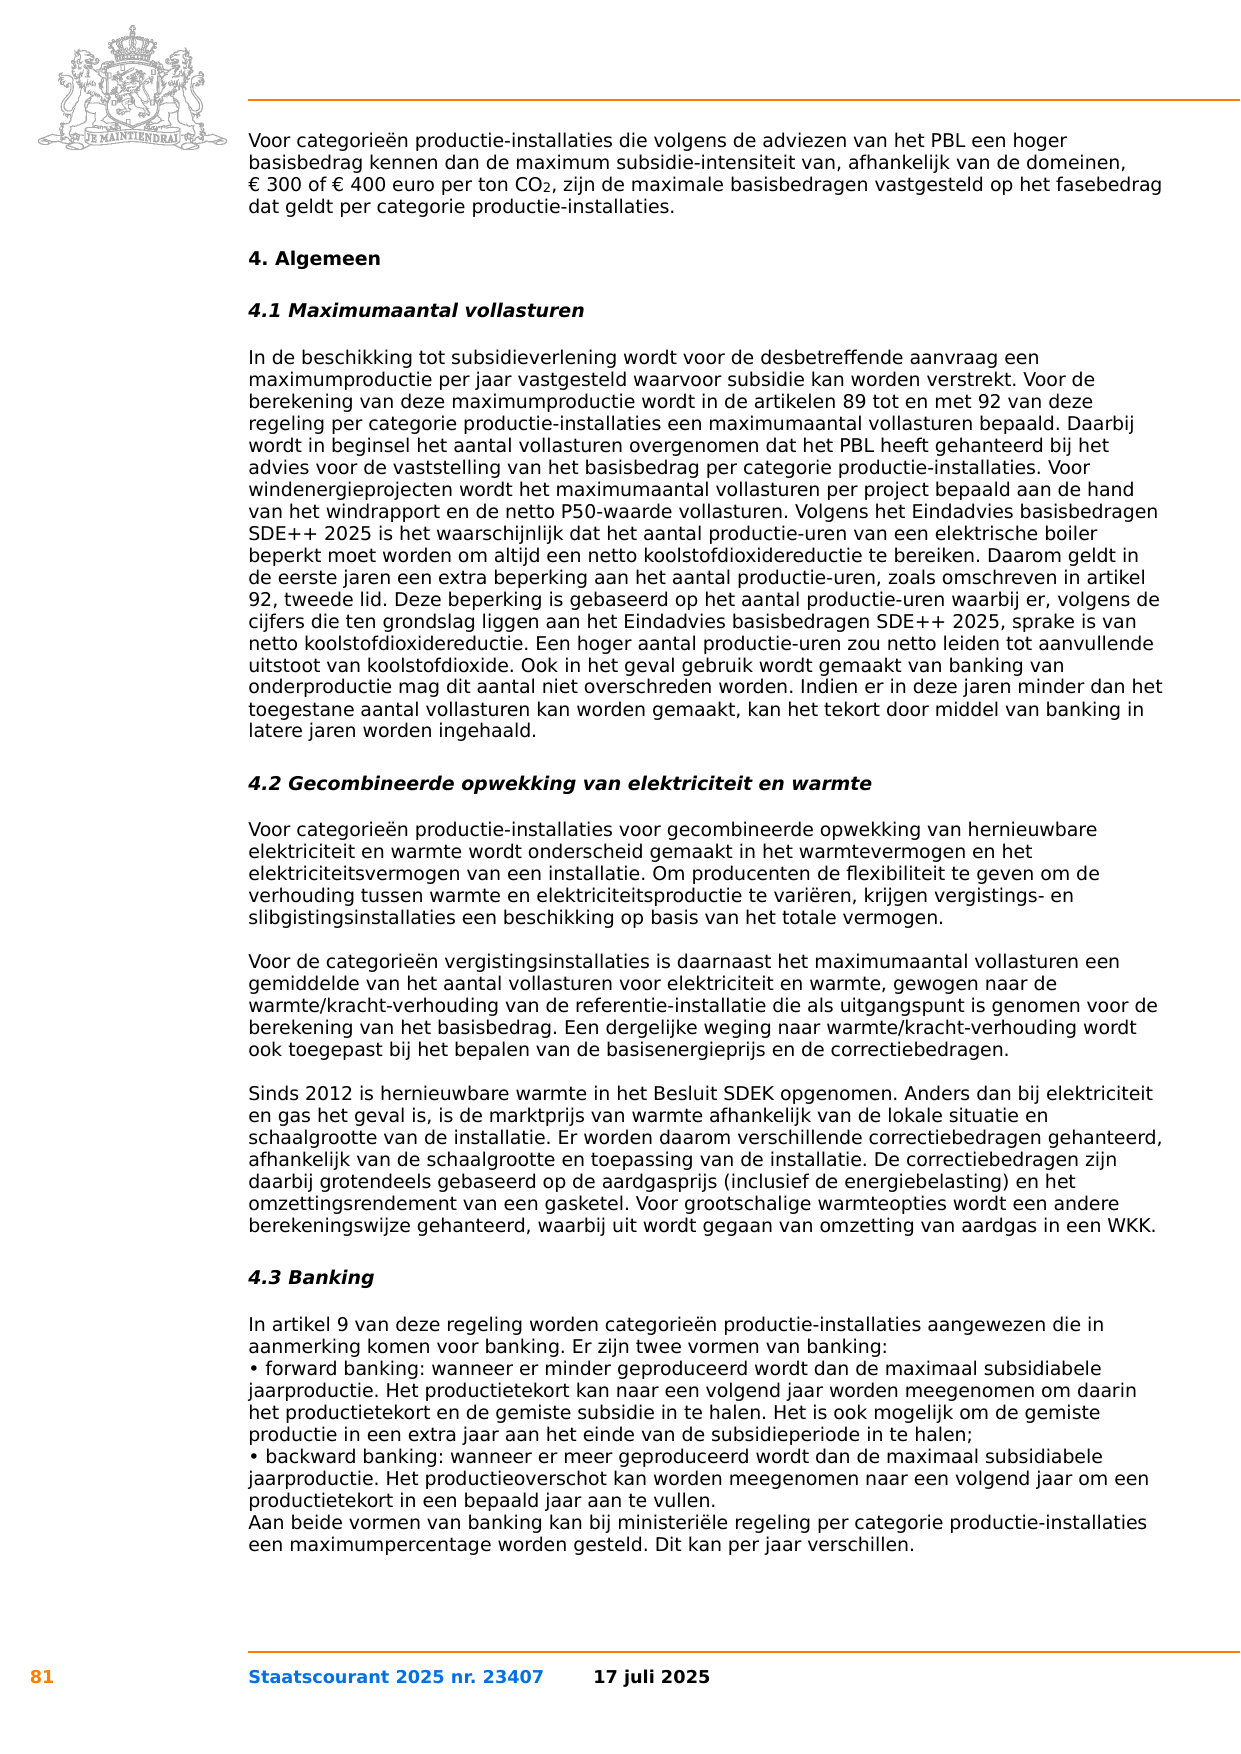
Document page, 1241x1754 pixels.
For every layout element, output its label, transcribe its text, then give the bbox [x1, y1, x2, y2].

text Voor categorieën productie-installaties voor gecombineerde opwekking van hernieuwbare elektriciteit en warmte wordt onderscheid gemaakt in het warmtevermogen en het elektriciteitsvermogen van een installatie. Om producenten de flexibiliteit te geven om de verhouding tussen warmte en elektriciteitsproductie te variëren, krijgen vergistings- en slibgistingsinstallaties een beschikking op basis van het totale vermogen. [248, 819, 1163, 929]
text Sinds 2012 is hernieuwbare warmte in het Besluit SDEK opgenomen. Anders dan bij elektriciteit en gas het geval is, is de marktprijs van warmte afhankelijk van de lokale situatie en schaalgrootte van de installatie. Er worden daarom verschillende correctiebedragen gehanteerd, afhankelijk van de schaalgrootte en toepassing van de installatie. De correctiebedragen zijn daarbij grotendeels gebaseerd op de aardgasprijs (inclusief de energiebelasting) en het omzettingsrendement van een gasketel. Voor grootschalige warmteopties wordt een andere berekeningswijze gehanteerd, waarbij uit wordt gegaan van omzetting van aardgas in een WKK. [248, 1083, 1163, 1237]
text Voor categorieën productie-installaties die volgens de adviezen van het PBL een hoger basisbedrag kennen dan de maximum subsidie-intensiteit van, afhankelijk van de domeinen, € 300 of € 400 euro per ton CO2, zijn de maximale basisbedragen vastgesteld op het fasebedrag dat geldt per categorie productie-installaties. [248, 130, 1163, 218]
text • backward banking: wanneer er meer geproduceerd wordt dan de maximaal subsidiabele jaarproductie. Het productieoverschot kan worden meegenomen naar een volgend jaar om een productietekort in een bepaald jaar aan te vullen. [248, 1446, 1163, 1512]
text • forward banking: wanneer er minder geproduceerd wordt dan de maximaal subsidiabele jaarproductie. Het productietekort kan naar een volgend jaar worden meegenomen om daarin het productietekort en de gemiste subsidie in te halen. Het is ook mogelijk om de gemiste productie in een extra jaar aan het einde van de subsidieperiode in te halen; [248, 1358, 1163, 1446]
subtitle 4.3 Banking [248, 1267, 1163, 1289]
text In artikel 9 van deze regeling worden categorieën productie-installaties aangewezen die in aanmerking komen voor banking. Er zijn twee vormen van banking: [248, 1314, 1163, 1358]
picture [38, 25, 227, 150]
text In de beschikking tot subsidieverlening wordt voor de desbetreffende aanvraag een maximumproductie per jaar vastgesteld waarvoor subsidie kan worden verstrekt. Voor de berekening van deze maximumproductie wordt in de artikelen 89 tot en met 92 van deze regeling per categorie productie-installaties een maximumaantal vollasturen bepaald. Daarbij wordt in beginsel het aantal vollasturen overgenomen dat het PBL heeft gehanteerd bij het advies voor de vaststelling van het basisbedrag per categorie productie-installaties. Voor windenergieprojecten wordt het maximumaantal vollasturen per project bepaald aan de hand van het windrapport en de netto P50-waarde vollasturen. Volgens het Eindadvies basisbedragen SDE++ 2025 is het waarschijnlijk dat het aantal productie-uren van een elektrische boiler beperkt moet worden om altijd een netto koolstofdioxidereductie te bereiken. Daarom geldt in de eerste jaren een extra beperking aan het aantal productie-uren, zoals omschreven in artikel 92, tweede lid. Deze beperking is gebaseerd op het aantal productie-uren waarbij er, volgens de cijfers die ten grondslag liggen aan het Eindadvies basisbedragen SDE++ 2025, sprake is van netto koolstofdioxidereductie. Een hoger aantal productie-uren zou netto leiden tot aanvullende uitstoot van koolstofdioxide. Ook in het geval gebruik wordt gemaakt van banking van onderproductie mag dit aantal niet overschreden worden. Indien er in deze jaren minder dan het toegestane aantal vollasturen kan worden gemaakt, kan het tekort door middel van banking in latere jaren worden ingehaald. [248, 347, 1163, 742]
text Aan beide vormen van banking kan bij ministeriële regeling per categorie productie-installaties een maximumpercentage worden gesteld. Dit kan per jaar verschillen. [248, 1512, 1163, 1556]
text Voor de categorieën vergistingsinstallaties is daarnaast het maximumaantal vollasturen een gemiddelde van het aantal vollasturen voor elektriciteit en warmte, gewogen naar de warmte/kracht-verhouding van de referentie-installatie die als uitgangspunt is genomen voor de berekening van het basisbedrag. Een dergelijke weging naar warmte/kracht-verhouding wordt ook toegepast bij het bepalen van de basisenergieprijs en de correctiebedragen. [248, 951, 1163, 1061]
subtitle 4. Algemeen [248, 248, 1163, 270]
subtitle 4.1 Maximumaantal vollasturen [248, 300, 1163, 322]
subtitle 4.2 Gecombineerde opwekking van elektriciteit en warmte [248, 772, 1163, 794]
